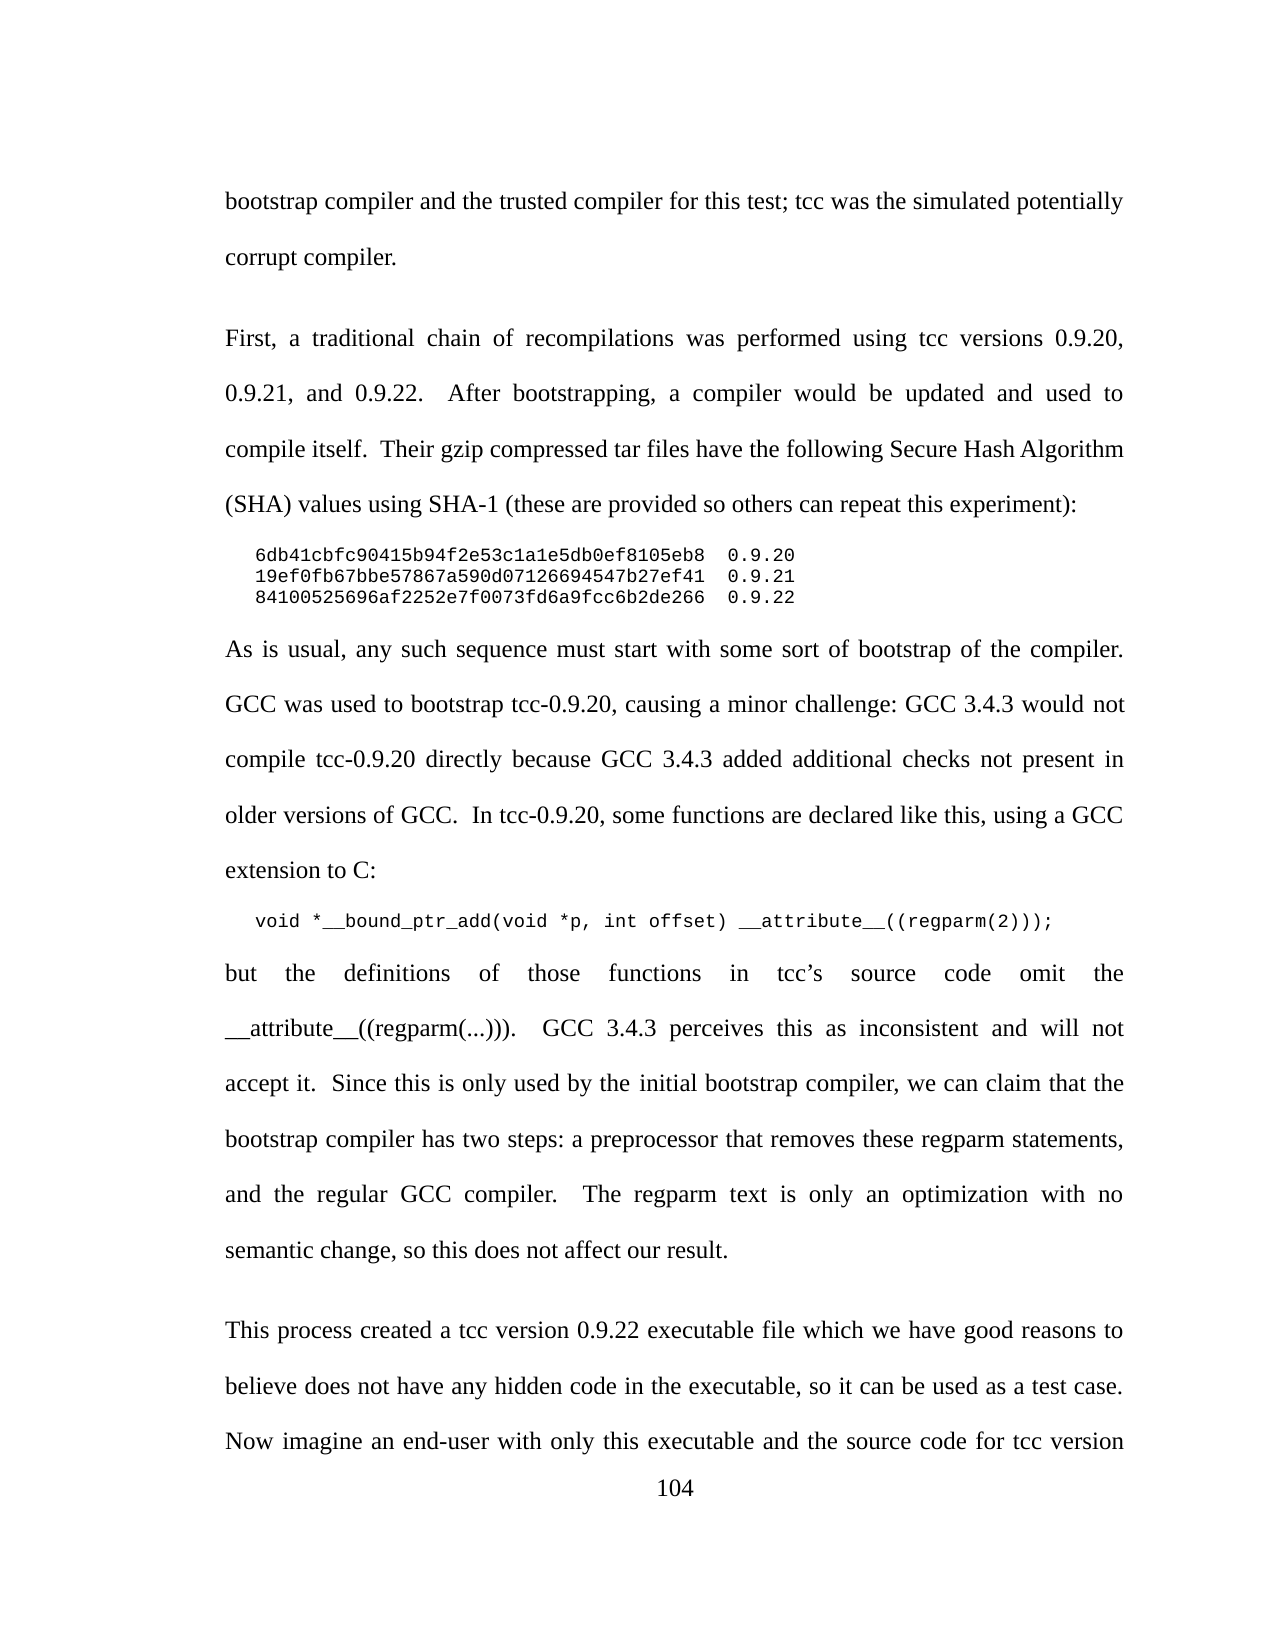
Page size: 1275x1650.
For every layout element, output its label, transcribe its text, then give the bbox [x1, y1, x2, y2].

text First, a traditional chain of recompilations was performed using tcc versions 0.9.20, 0.9.21, and 0.9.22. After bootstrapping, a compiler would be updated and used to compile itself. Their gzip compressed tar files have the following Secure Hash Algorithm (SHA) values using SHA-1 (these are provided so others can repeat this experiment): [225, 324, 1125, 518]
text 19ef0fb67bbe57867a590d07126694547b27ef41 0.9.21 [225, 567, 1125, 588]
text This process created a tcc version 0.9.22 executable file which we have good reasons to believe does not have any hidden code in the executable, so it can be used as a test case. Now imagine an end-user with only this executable and the source code for tcc version [225, 1317, 1125, 1455]
text but the definitions of those functions in tcc’s source code omit the __attribute__((regparm(...))). GCC 3.4.3 perceives this as inconsistent and will not accept it. Since this is only used by the initial bootstrap compiler, we can claim that the bootstrap compiler has two steps: a preprocessor that removes these regparm statements, and the regular GCC compiler. The regparm text is only an optimization with no semantic change, so this does not affect our result. [225, 959, 1125, 1263]
text 84100525696af2252e7f0073fd6a9fcc6b2de266 0.9.22 [225, 588, 1125, 609]
text void *__bound_ptr_add(void *p, int offset) __attribute__((regparm(2))); [225, 912, 1125, 933]
text As is usual, any such sequence must start with some sort of bootstrap of the compiler. GCC was used to bootstrap tcc-0.9.20, causing a minor challenge: GCC 3.4.3 would not compile tcc-0.9.20 directly because GCC 3.4.3 added additional checks not present in older versions of GCC. In tcc-0.9.20, some functions are declared like this, using a GCC extension to C: [225, 635, 1125, 884]
text bootstrap compiler and the trusted compiler for this test; tcc was the simulated potentially corrupt compiler. [225, 187, 1125, 271]
text 6db41cbfc90415b94f2e53c1a1e5db0ef8105eb8 0.9.20 [225, 546, 1125, 567]
